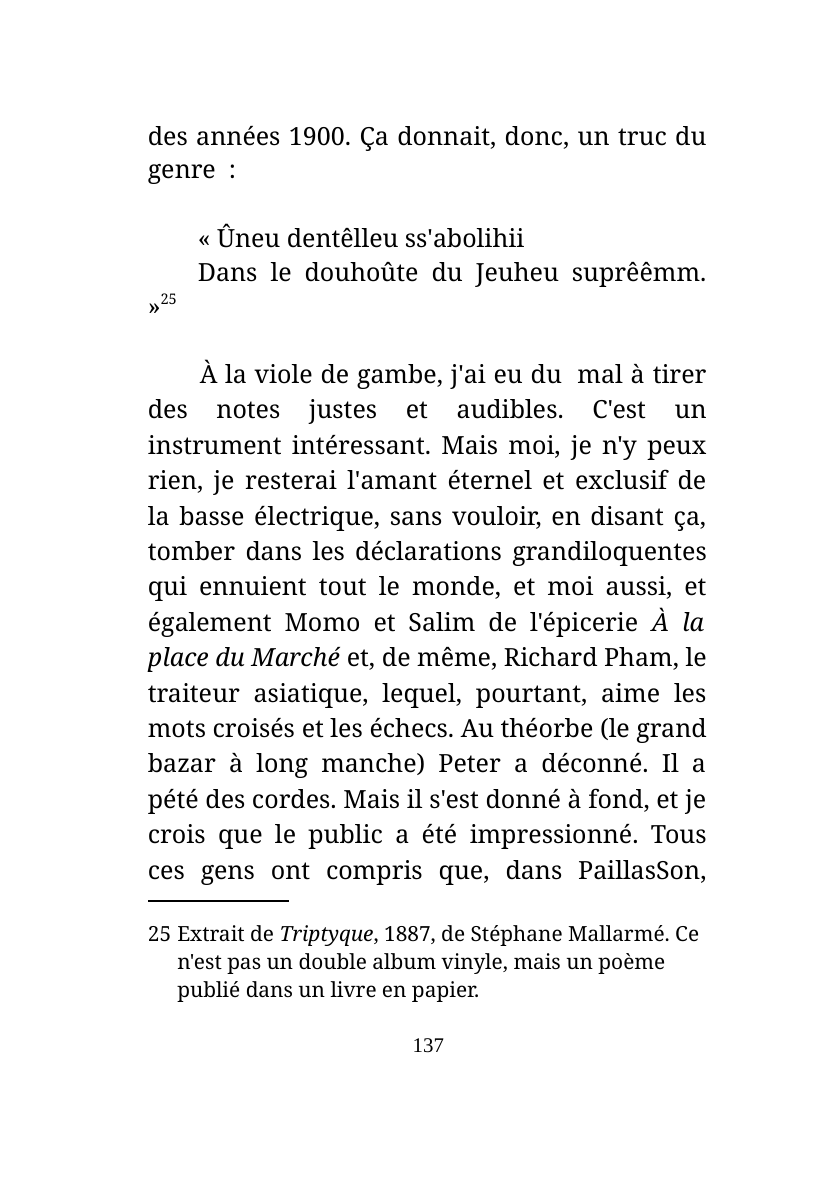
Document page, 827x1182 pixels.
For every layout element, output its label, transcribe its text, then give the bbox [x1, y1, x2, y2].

text « Ûneu dentêlleu ss'abolihii [148, 220, 707, 254]
text Extrait de Triptyque, 1887, de Stéphane Mallarmé. Ce n'est pas un double album vinyle, mais un poème publié dans un livre en papier. [148, 919, 709, 1004]
text Dans le douhoûte du Jeuheu suprêêmm. » [148, 254, 707, 322]
text des années 1900. Ça donnait, donc, un truc du genre : [148, 118, 707, 186]
text À la viole de gambe, j'ai eu du mal à tirer des notes justes et audibles. C'est un instrument intéressant. Mais moi, je n'y peux rien, je resterai l'amant éternel et exclusif de la basse électrique, sans vouloir, en disant ça, tomber dans les déclarations grandiloquentes qui ennuient tout le monde, et moi aussi, et également Momo et Salim de l'épicerie À la place du Marché et, de même, Richard Pham, le traiteur asiatique, lequel, pourtant, aime les mots croisés et les échecs. Au théorbe (le grand bazar à long manche) Peter a déconné. Il a pété des cordes. Mais il s'est donné à fond, et je crois que le public a été impressionné. Tous ces gens ont compris que, dans PaillasSon, [148, 357, 707, 886]
